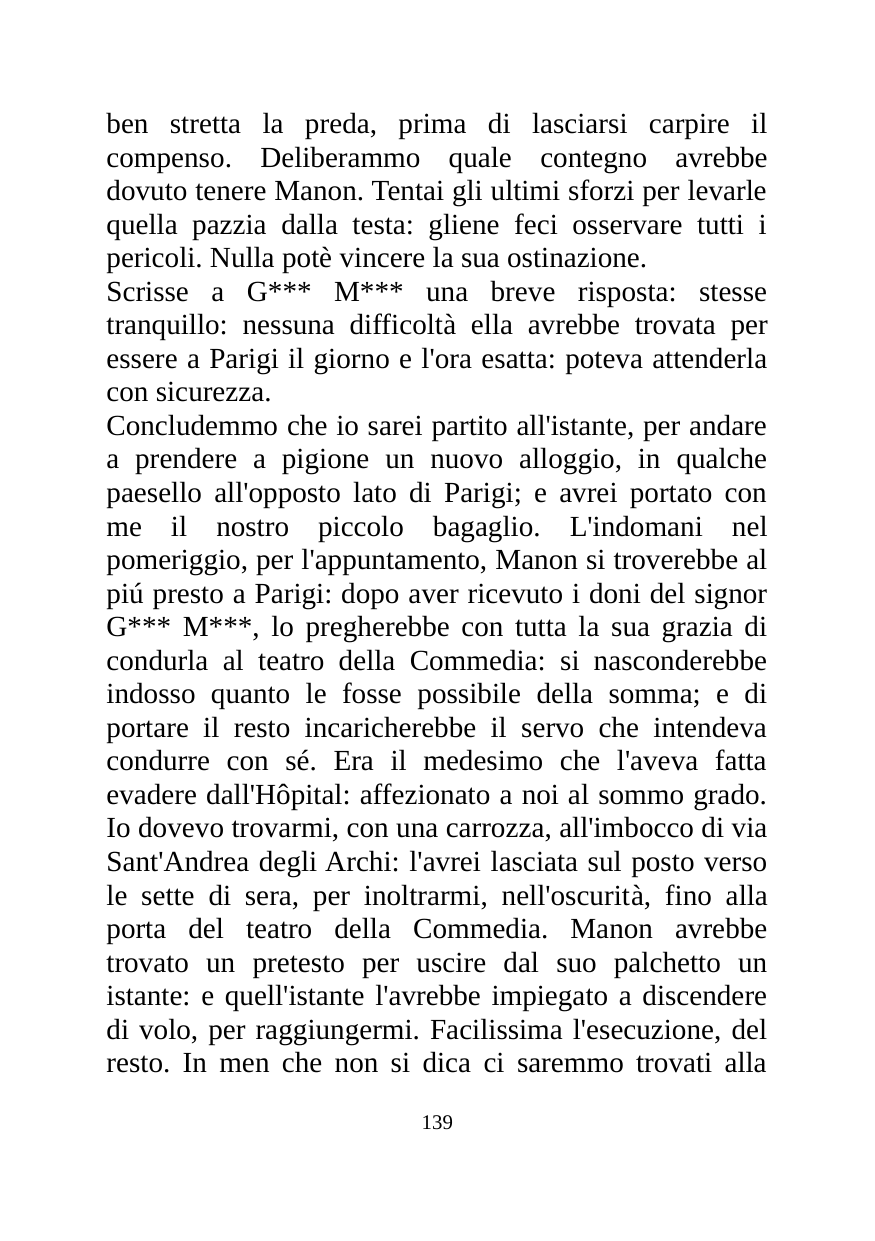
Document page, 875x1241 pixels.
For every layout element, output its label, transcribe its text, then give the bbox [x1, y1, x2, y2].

text Scrisse a G*** M*** una breve risposta: stesse tranquillo: nessuna difficoltà ella avrebbe trovata per essere a Parigi il giorno e l'ora esatta: poteva attenderla con sicurezza. [106, 274, 768, 408]
text ben stretta la preda, prima di lasciarsi carpire il compenso. Deliberammo quale contegno avrebbe dovuto tenere Manon. Tentai gli ultimi sforzi per levarle quella pazzia dalla testa: gliene feci osservare tutti i pericoli. Nulla potè vincere la sua ostinazione. [106, 106, 768, 274]
text Concludemmo che io sarei partito all'istante, per andare a prendere a pigione un nuovo alloggio, in qualche paesello all'opposto lato di Parigi; e avrei portato con me il nostro piccolo bagaglio. L'indomani nel pomeriggio, per l'appuntamento, Manon si troverebbe al piú presto a Parigi: dopo aver ricevuto i doni del signor G*** M***, lo pregherebbe con tutta la sua grazia di condurla al teatro della Commedia: si nasconderebbe indosso quanto le fosse possibile della somma; e di portare il resto incaricherebbe il servo che intendeva condurre con sé. Era il medesimo che l'aveva fatta evadere dall'Hôpital: affezionato a noi al sommo grado. Io dovevo trovarmi, con una carrozza, all'imbocco di via Sant'Andrea degli Archi: l'avrei lasciata sul posto verso le sette di sera, per inoltrarmi, nell'oscurità, fino alla porta del teatro della Commedia. Manon avrebbe trovato un pretesto per uscire dal suo palchetto un istante: e quell'istante l'avrebbe impiegato a discendere di volo, per raggiungermi. Facilissima l'esecuzione, del resto. In men che non si dica ci saremmo trovati alla [106, 408, 768, 1079]
